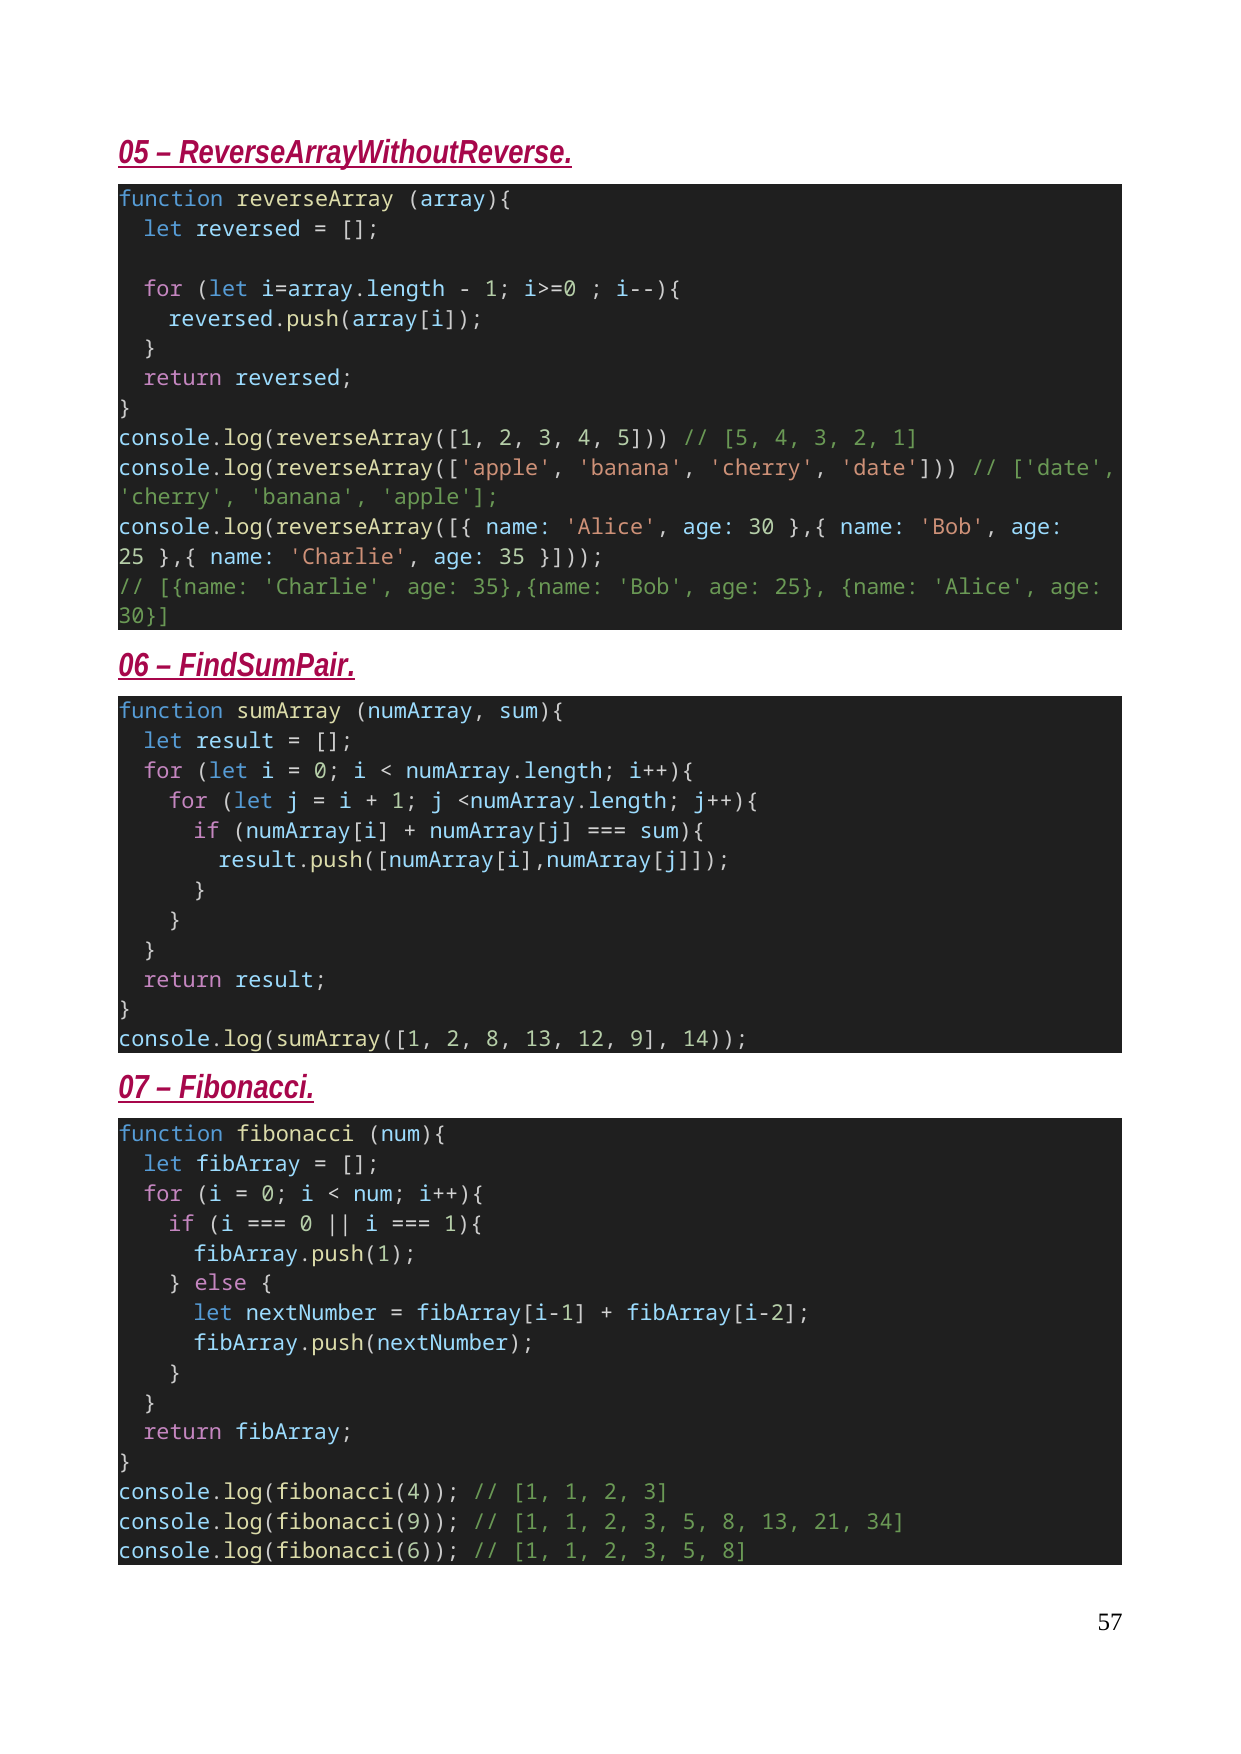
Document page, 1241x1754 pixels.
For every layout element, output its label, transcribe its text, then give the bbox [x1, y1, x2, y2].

subtitle 05 – ReverseArrayWithoutReverse. [118, 133, 1122, 171]
subtitle 07 – Fibonacci. [118, 1068, 1122, 1106]
table_header function sumArray (numArray, sum){ let result = []; for (let i = 0; i < numArray.length; i++){ for (let j = i + 1; j <numArray.length; j++){ if (numArray[i] + numArray[j] === sum){ result.push([numArray[i],numArray[j]]); } } } return result; } console.log(sumArray([1, 2, 8, 13, 12, 9], 14)); [118, 696, 1122, 1053]
table_header function fibonacci (num){ let fibArray = []; for (i = 0; i < num; i++){ if (i === 0 || i === 1){ fibArray.push(1); } else { let nextNumber = fibArray[i-1] + fibArray[i-2]; fibArray.push(nextNumber); } } return fibArray; } console.log(fibonacci(4)); // [1, 1, 2, 3] console.log(fibonacci(9)); // [1, 1, 2, 3, 5, 8, 13, 21, 34] console.log(fibonacci(6)); // [1, 1, 2, 3, 5, 8] [118, 1118, 1122, 1565]
subtitle 06 – FindSumPair. [118, 645, 1122, 683]
table_header function reverseArray (array){ let reversed = []; for (let i=array.length - 1; i>=0 ; i--){ reversed.push(array[i]); } return reversed; } console.log(reverseArray([1, 2, 3, 4, 5])) // [5, 4, 3, 2, 1] console.log(reverseArray(['apple', 'banana', 'cherry', 'date'])) // ['date', 'cherry', 'banana', 'apple']; console.log(reverseArray([{ name: 'Alice', age: 30 },{ name: 'Bob', age: 25 },{ name: 'Charlie', age: 35 }])); // [{name: 'Charlie', age: 35},{name: 'Bob', age: 25}, {name: 'Alice', age: 30}] [118, 184, 1122, 630]
